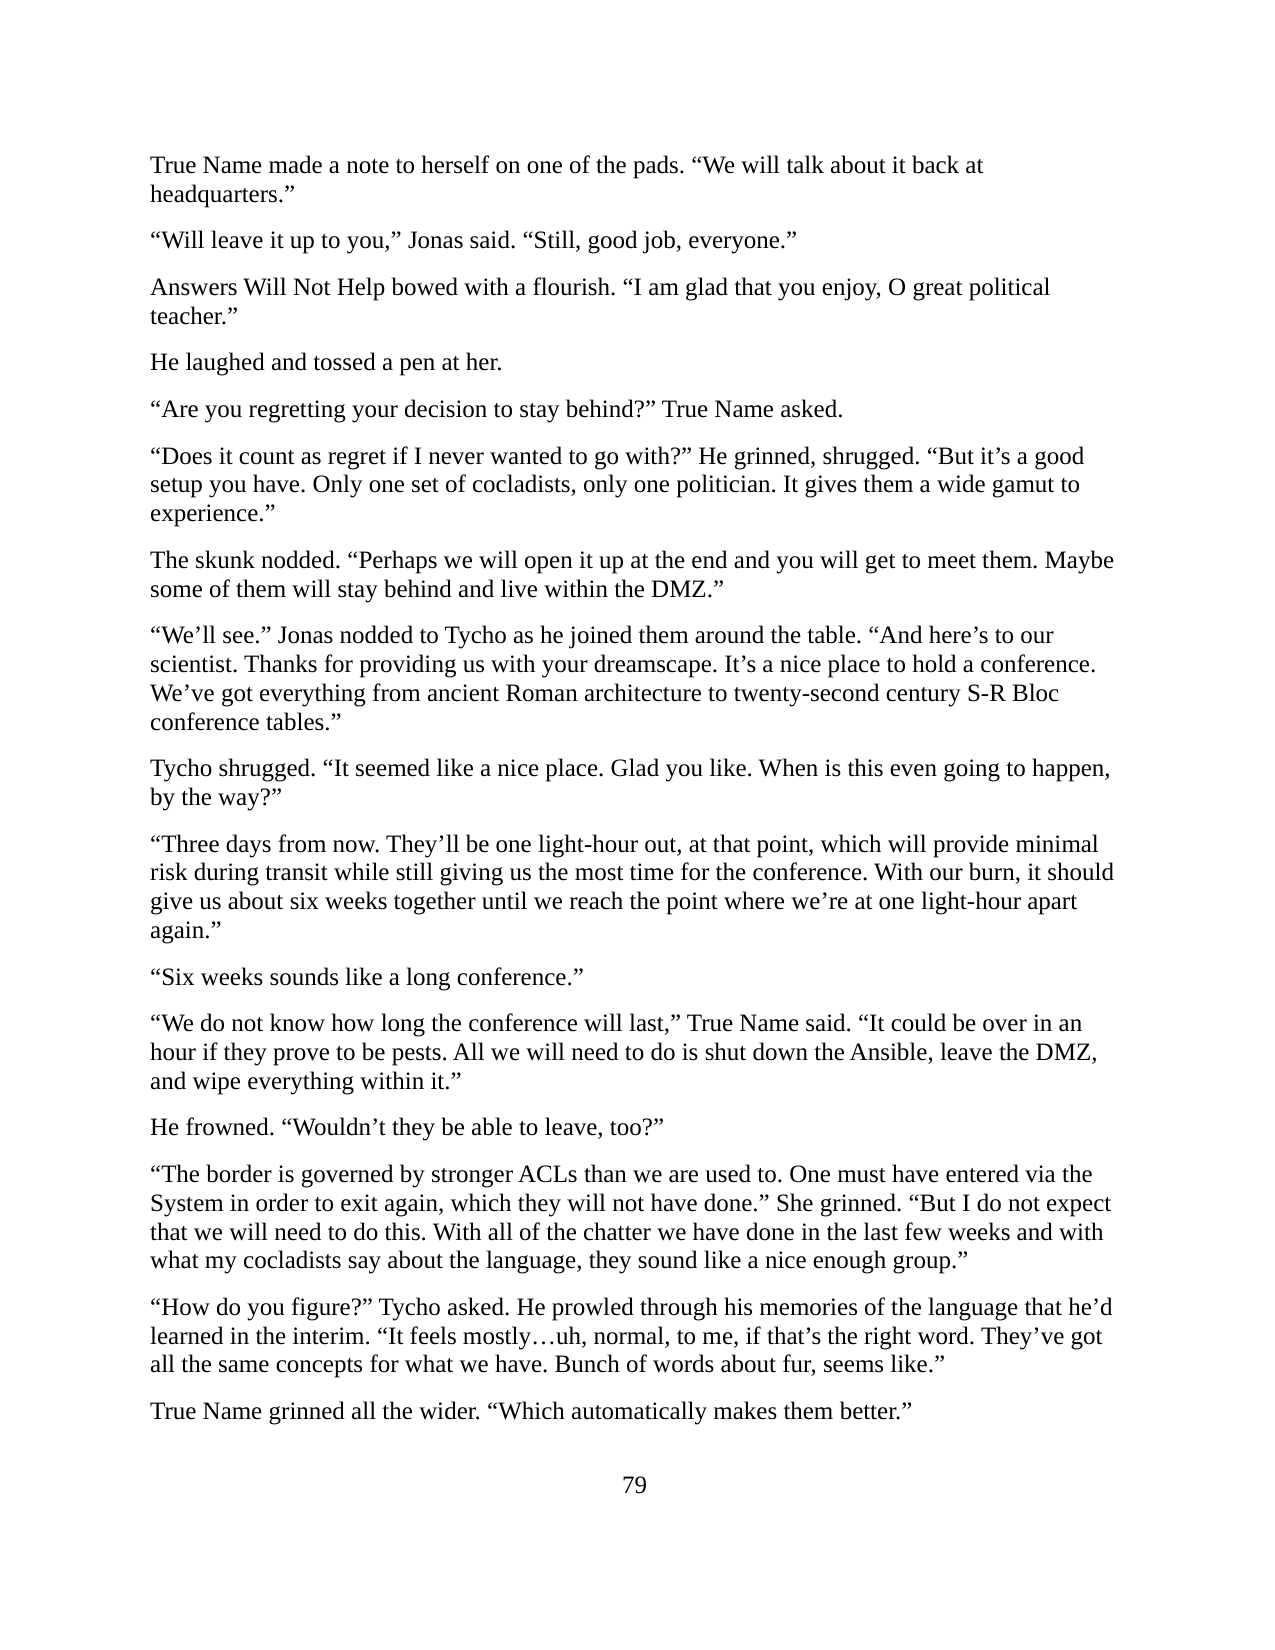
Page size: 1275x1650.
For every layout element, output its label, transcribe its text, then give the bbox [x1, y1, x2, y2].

text Tycho shrugged. “It seemed like a nice place. Glad you like. When is this even going to happen, by the way?” [150, 753, 1125, 811]
text “Does it count as regret if I never wanted to go with?” He grinned, shrugged. “But it’s a good setup you have. Only one set of cocladists, only one politician. It gives them a wide gamut to experience.” [150, 441, 1125, 527]
text “Three days from now. They’ll be one light-hour out, at that point, which will provide minimal risk during transit while still giving us the most time for the conference. With our burn, it should give us about six weeks together until we reach the point where we’re at one light-hour apart again.” [150, 829, 1125, 944]
text The skunk nodded. “Perhaps we will open it up at the end and you will get to meet them. Maybe some of them will stay behind and live within the DMZ.” [150, 545, 1125, 602]
text True Name made a note to herself on one of the pads. “We will talk about it back at headquarters.” [150, 150, 1125, 207]
text He frowned. “Wouldn’t they be able to leave, too?” [150, 1112, 1125, 1141]
text “Are you regretting your decision to stay behind?” True Name asked. [150, 394, 1125, 423]
text “The border is governed by stronger ACLs than we are used to. One must have entered via the System in order to exit again, which they will not have done.” She grinned. “But I do not expect that we will need to do this. With all of the chatter we have done in the last few weeks and with what my cocladists say about the language, they sound like a nice enough group.” [150, 1159, 1125, 1274]
text Answers Will Not Help bowed with a flourish. “I am glad that you enjoy, O great political teacher.” [150, 272, 1125, 329]
text “Six weeks sounds like a long conference.” [150, 962, 1125, 990]
text He laughed and tossed a pen at her. [150, 347, 1125, 376]
text True Name grinned all the wider. “Which automatically makes them better.” [150, 1396, 1125, 1425]
text “We’ll see.” Jonas nodded to Tycho as he joined them around the table. “And here’s to our scientist. Thanks for providing us with your dreamscape. It’s a nice place to hold a conference. We’ve got everything from ancient Roman architecture to twenty-second century S-R Bloc conference tables.” [150, 620, 1125, 735]
text “Will leave it up to you,” Jonas said. “Still, good job, everyone.” [150, 225, 1125, 254]
text “We do not know how long the conference will last,” True Name said. “It could be over in an hour if they prove to be pests. All we will need to do is shut down the Ansible, leave the DMZ, and wipe everything within it.” [150, 1008, 1125, 1094]
text “How do you figure?” Tycho asked. He prowled through his memories of the language that he’d learned in the interim. “It feels mostly…uh, normal, to me, if that’s the right word. They’ve got all the same concepts for what we have. Bunch of words about fur, seems like.” [150, 1292, 1125, 1378]
